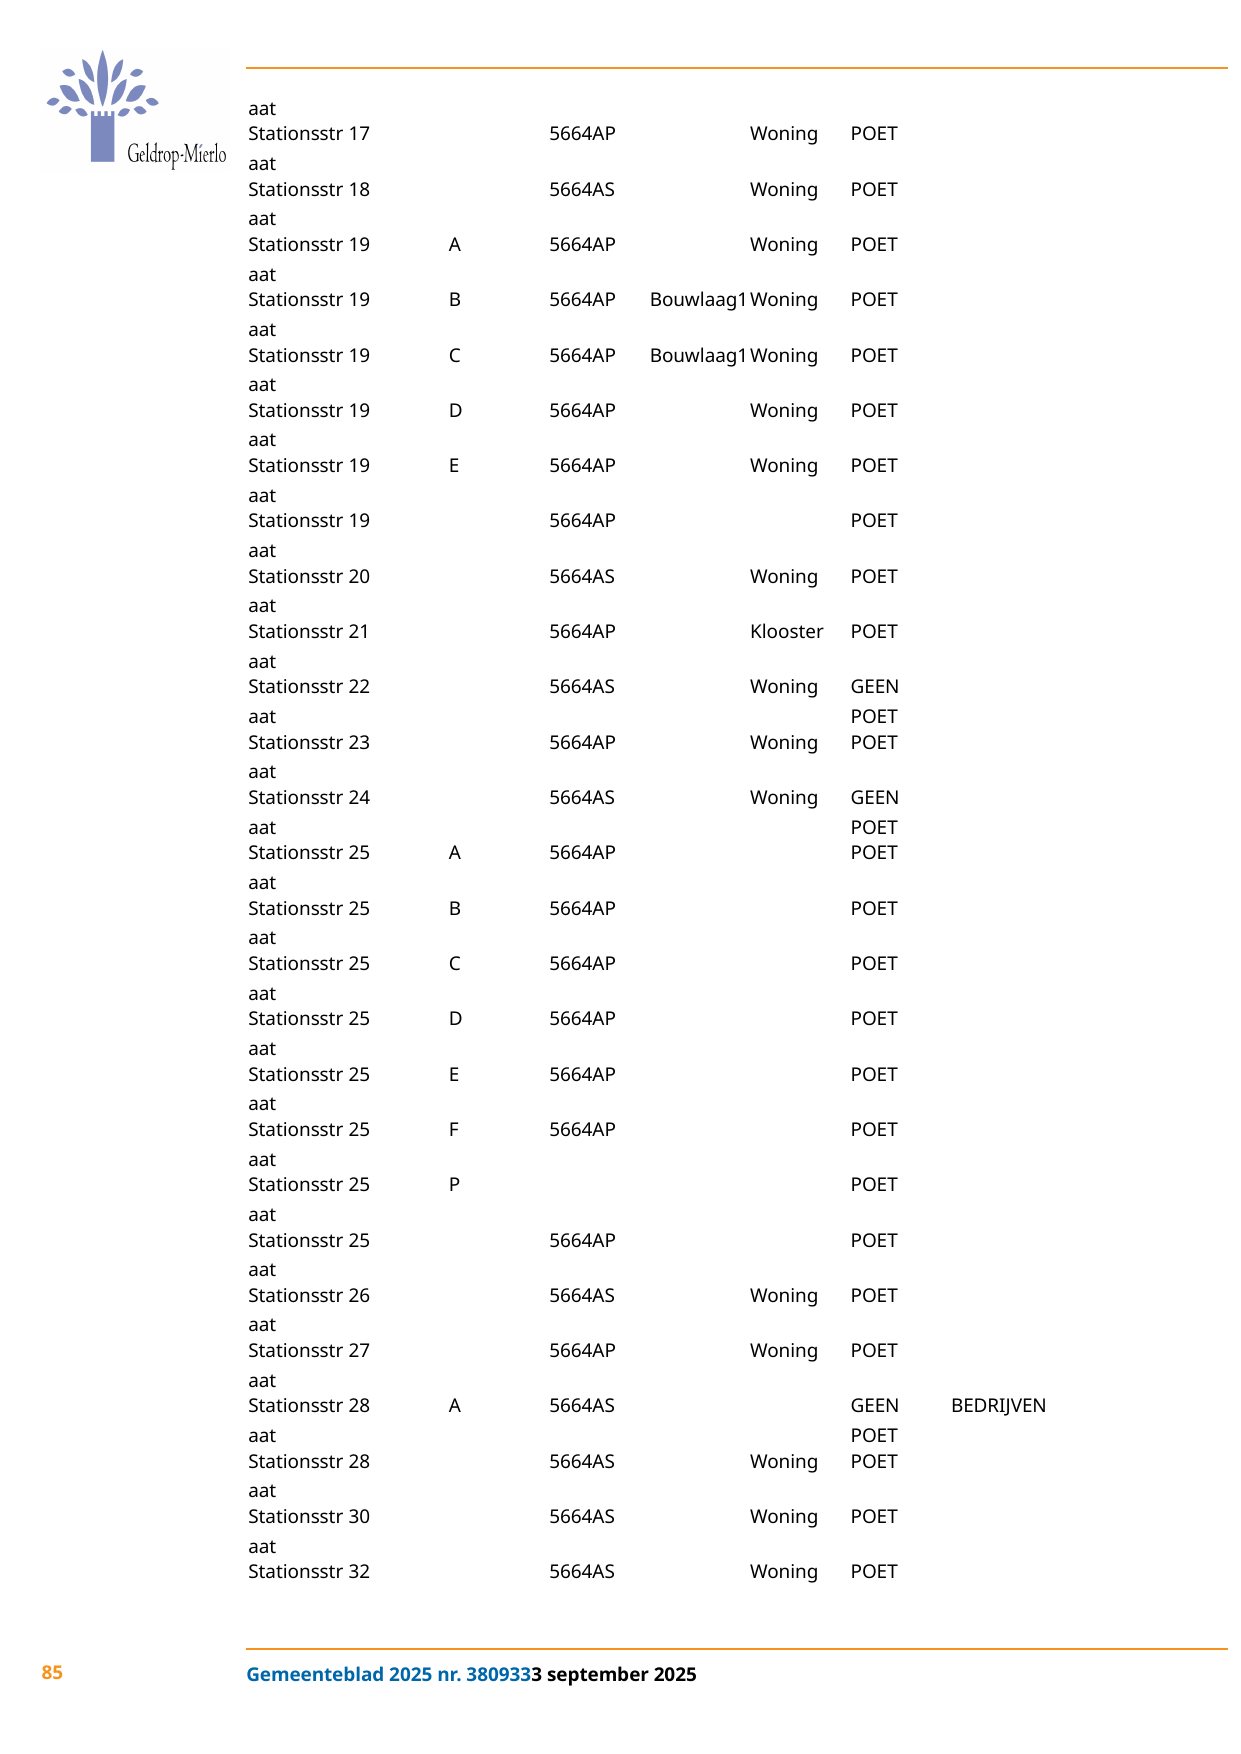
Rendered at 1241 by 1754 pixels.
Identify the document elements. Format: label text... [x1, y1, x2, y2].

table_cell [449, 1338, 549, 1393]
table_cell [750, 1393, 850, 1448]
table_cell Stationsstraat [248, 1171, 348, 1227]
table_cell A [449, 231, 549, 286]
table_cell Stationsstraat [248, 895, 348, 950]
table_cell POET [850, 895, 951, 950]
table_cell F [449, 1116, 549, 1171]
table_cell Stationsstraat [248, 674, 348, 729]
table_cell 5664AP [549, 1338, 649, 1393]
table_cell [750, 1061, 850, 1116]
table_cell POET [850, 1006, 951, 1061]
table_cell [951, 618, 1051, 674]
table_cell [750, 950, 850, 1006]
table_cell [650, 1116, 750, 1171]
table_cell [650, 508, 750, 563]
table_cell C [449, 342, 549, 397]
table_cell BEDRIJVEN [951, 1393, 1051, 1448]
table_cell [650, 840, 750, 895]
table_cell 28 [348, 1448, 449, 1503]
table_cell 25 [348, 1116, 449, 1171]
table_cell POET [850, 453, 951, 508]
table_cell Stationsstraat [248, 618, 348, 674]
table_cell [650, 231, 750, 286]
table_cell E [449, 1061, 549, 1116]
table_cell GEEN POET [850, 1393, 951, 1448]
table_cell 5664AS [549, 1503, 649, 1559]
table_cell 19 [348, 453, 449, 508]
table_cell Woning [750, 342, 850, 397]
table_cell POET [850, 286, 951, 342]
table_cell [650, 674, 750, 729]
table_cell [650, 176, 750, 231]
table_cell Stationsstraat [248, 1503, 348, 1559]
table_cell [951, 729, 1051, 784]
table_cell Stationsstraat [248, 1116, 348, 1171]
table_cell [650, 618, 750, 674]
table_cell [650, 1338, 750, 1393]
table_cell [650, 1503, 750, 1559]
table_cell [650, 950, 750, 1006]
table_cell 19 [348, 231, 449, 286]
table_cell 18 [348, 176, 449, 231]
table_cell POET [850, 1227, 951, 1282]
table_cell 5664AP [549, 342, 649, 397]
table_cell 25 [348, 1006, 449, 1061]
table_cell 19 [348, 286, 449, 342]
table_cell [650, 1061, 750, 1116]
table_cell A [449, 840, 549, 895]
table_cell [449, 121, 549, 176]
table_cell [449, 95, 549, 121]
table_cell 5664AP [549, 840, 649, 895]
table_cell [449, 176, 549, 231]
table_cell Woning [750, 286, 850, 342]
table_cell 5664AP [549, 508, 649, 563]
table_cell POET [850, 508, 951, 563]
table_cell [650, 1006, 750, 1061]
table_cell Stationsstraat [248, 1282, 348, 1337]
table_cell [951, 121, 1051, 176]
table_cell Stationsstraat [248, 1338, 348, 1393]
table_cell POET [850, 1061, 951, 1116]
table_cell [650, 563, 750, 618]
table_cell [750, 1116, 850, 1171]
table_cell 20 [348, 563, 449, 618]
table_cell POET [850, 342, 951, 397]
table_cell B [449, 895, 549, 950]
table_cell POET [850, 1282, 951, 1337]
table_cell POET [850, 1559, 951, 1584]
table_cell [951, 895, 1051, 950]
table_cell [951, 1282, 1051, 1337]
table_cell [951, 231, 1051, 286]
table_cell [750, 508, 850, 563]
table_cell Stationsstraat [248, 563, 348, 618]
table_cell Woning [750, 674, 850, 729]
table_cell Woning [750, 231, 850, 286]
table_cell 5664AS [549, 784, 649, 839]
table_cell Woning [750, 563, 850, 618]
table_cell D [449, 397, 549, 452]
table_cell Woning [750, 121, 850, 176]
table_cell 5664AP [549, 286, 649, 342]
table_cell [549, 1171, 649, 1227]
table_cell 26 [348, 1282, 449, 1337]
table_cell 5664AP [549, 895, 649, 950]
table_cell [650, 1171, 750, 1227]
table_cell [951, 397, 1051, 452]
table_cell [449, 729, 549, 784]
table_cell 25 [348, 1227, 449, 1282]
table_cell 25 [348, 950, 449, 1006]
table_cell 19 [348, 342, 449, 397]
table_cell [650, 1448, 750, 1503]
table_cell Stationsstraat [248, 508, 348, 563]
table_cell [951, 95, 1051, 121]
table_cell 5664AS [549, 176, 649, 231]
table_cell [549, 95, 649, 121]
picture [41, 47, 231, 172]
table_cell GEEN POET [850, 784, 951, 839]
table_cell 5664AP [549, 1116, 649, 1171]
table_cell [449, 1559, 549, 1584]
table_cell 5664AP [549, 618, 649, 674]
table_cell Stationsstraat [248, 231, 348, 286]
table_cell [650, 397, 750, 452]
table_cell Bouwlaag1 [650, 342, 750, 397]
table_cell [650, 1227, 750, 1282]
table_cell 5664AP [549, 1227, 649, 1282]
table_cell [650, 121, 750, 176]
table_cell 5664AS [549, 674, 649, 729]
table_cell [951, 1116, 1051, 1171]
table_cell [951, 840, 1051, 895]
table_cell [951, 453, 1051, 508]
table_cell [951, 1006, 1051, 1061]
table_cell [650, 729, 750, 784]
table_cell Woning [750, 1503, 850, 1559]
table_cell 21 [348, 618, 449, 674]
table_cell Woning [750, 1282, 850, 1337]
table_cell 5664AS [549, 563, 649, 618]
table_cell 32 [348, 1559, 449, 1584]
table_cell 25 [348, 1061, 449, 1116]
table_cell [951, 1171, 1051, 1227]
table_cell Stationsstraat [248, 397, 348, 452]
table_cell Stationsstraat [248, 176, 348, 231]
table_cell 5664AP [549, 121, 649, 176]
table_cell GEEN POET [850, 674, 951, 729]
table_cell 5664AP [549, 1061, 649, 1116]
table_cell [951, 176, 1051, 231]
table_cell Stationsstr [248, 1559, 348, 1584]
table_cell POET [850, 1448, 951, 1503]
table_cell [850, 95, 951, 121]
table_cell Woning [750, 729, 850, 784]
table_cell C [449, 950, 549, 1006]
table_cell POET [850, 121, 951, 176]
table_cell [750, 1227, 850, 1282]
table_cell Stationsstraat [248, 342, 348, 397]
table_cell Stationsstraat [248, 121, 348, 176]
table_cell Stationsstraat [248, 784, 348, 839]
table_cell E [449, 453, 549, 508]
table_cell [951, 563, 1051, 618]
table_cell 23 [348, 729, 449, 784]
table_cell 19 [348, 397, 449, 452]
table_cell 5664AP [549, 453, 649, 508]
table_cell [449, 1282, 549, 1337]
table_cell [650, 453, 750, 508]
table_cell [650, 895, 750, 950]
table_cell [951, 784, 1051, 839]
table_cell 25 [348, 1171, 449, 1227]
table_cell [650, 784, 750, 839]
table_cell [951, 508, 1051, 563]
table_cell Stationsstraat [248, 729, 348, 784]
table_cell [449, 674, 549, 729]
table_cell Stationsstraat [248, 950, 348, 1006]
table_cell [650, 95, 750, 121]
table_cell Woning [750, 397, 850, 452]
table_cell [951, 674, 1051, 729]
table_cell 5664AP [549, 950, 649, 1006]
table_cell [750, 95, 850, 121]
table_cell Stationsstraat [248, 1448, 348, 1503]
table_cell Woning [750, 176, 850, 231]
table_cell [951, 1503, 1051, 1559]
table_cell Woning [750, 1338, 850, 1393]
table_cell 5664AP [549, 729, 649, 784]
table_cell [951, 1559, 1051, 1584]
table_cell Woning [750, 1448, 850, 1503]
table_cell Bouwlaag1 [650, 286, 750, 342]
table_cell 5664AS [549, 1282, 649, 1337]
table_cell POET [850, 1338, 951, 1393]
table_cell [750, 840, 850, 895]
table_cell B [449, 286, 549, 342]
table_cell Woning [750, 784, 850, 839]
table_cell Woning [750, 1559, 850, 1584]
table_cell [750, 1006, 850, 1061]
table_cell Klooster [750, 618, 850, 674]
table_cell POET [850, 397, 951, 452]
table_cell [951, 1338, 1051, 1393]
table_cell Woning [750, 453, 850, 508]
table_cell 5664AP [549, 1006, 649, 1061]
table_cell Stationsstraat [248, 453, 348, 508]
table_cell [449, 563, 549, 618]
table_cell [951, 286, 1051, 342]
table_cell 5664AP [549, 231, 649, 286]
table_cell 5664AS [549, 1393, 649, 1448]
table_cell [449, 1227, 549, 1282]
table_cell 30 [348, 1503, 449, 1559]
table_cell [650, 1282, 750, 1337]
table_cell 25 [348, 840, 449, 895]
table_cell [951, 1061, 1051, 1116]
table_cell 19 [348, 508, 449, 563]
table_cell P [449, 1171, 549, 1227]
table_cell aat [248, 95, 348, 121]
table_cell 25 [348, 895, 449, 950]
table_cell Stationsstraat [248, 1061, 348, 1116]
table_cell Stationsstraat [248, 840, 348, 895]
table_cell [449, 508, 549, 563]
table_cell POET [850, 231, 951, 286]
table_cell [951, 342, 1051, 397]
table_cell POET [850, 563, 951, 618]
table_cell 28 [348, 1393, 449, 1448]
table_cell Stationsstraat [248, 1227, 348, 1282]
table_cell POET [850, 1503, 951, 1559]
table_cell [449, 1503, 549, 1559]
table_cell 17 [348, 121, 449, 176]
table_cell [348, 95, 449, 121]
table_cell A [449, 1393, 549, 1448]
table_cell [449, 1448, 549, 1503]
table_cell Stationsstraat [248, 1393, 348, 1448]
table_cell 24 [348, 784, 449, 839]
table_cell [650, 1393, 750, 1448]
table_cell 5664AS [549, 1559, 649, 1584]
table_cell 27 [348, 1338, 449, 1393]
table_cell [750, 895, 850, 950]
table_cell POET [850, 840, 951, 895]
table_cell POET [850, 950, 951, 1006]
table_cell 5664AS [549, 1448, 649, 1503]
table_cell [951, 950, 1051, 1006]
table_cell [750, 1171, 850, 1227]
table_cell [650, 1559, 750, 1584]
table_cell D [449, 1006, 549, 1061]
table_cell POET [850, 1171, 951, 1227]
table_cell 22 [348, 674, 449, 729]
table_cell 5664AP [549, 397, 649, 452]
table_cell POET [850, 176, 951, 231]
table_cell [951, 1227, 1051, 1282]
table_cell Stationsstraat [248, 1006, 348, 1061]
table_cell [449, 618, 549, 674]
table_cell Stationsstraat [248, 286, 348, 342]
table_cell POET [850, 618, 951, 674]
table_cell POET [850, 729, 951, 784]
table_cell [449, 784, 549, 839]
table_cell [951, 1448, 1051, 1503]
table_cell POET [850, 1116, 951, 1171]
